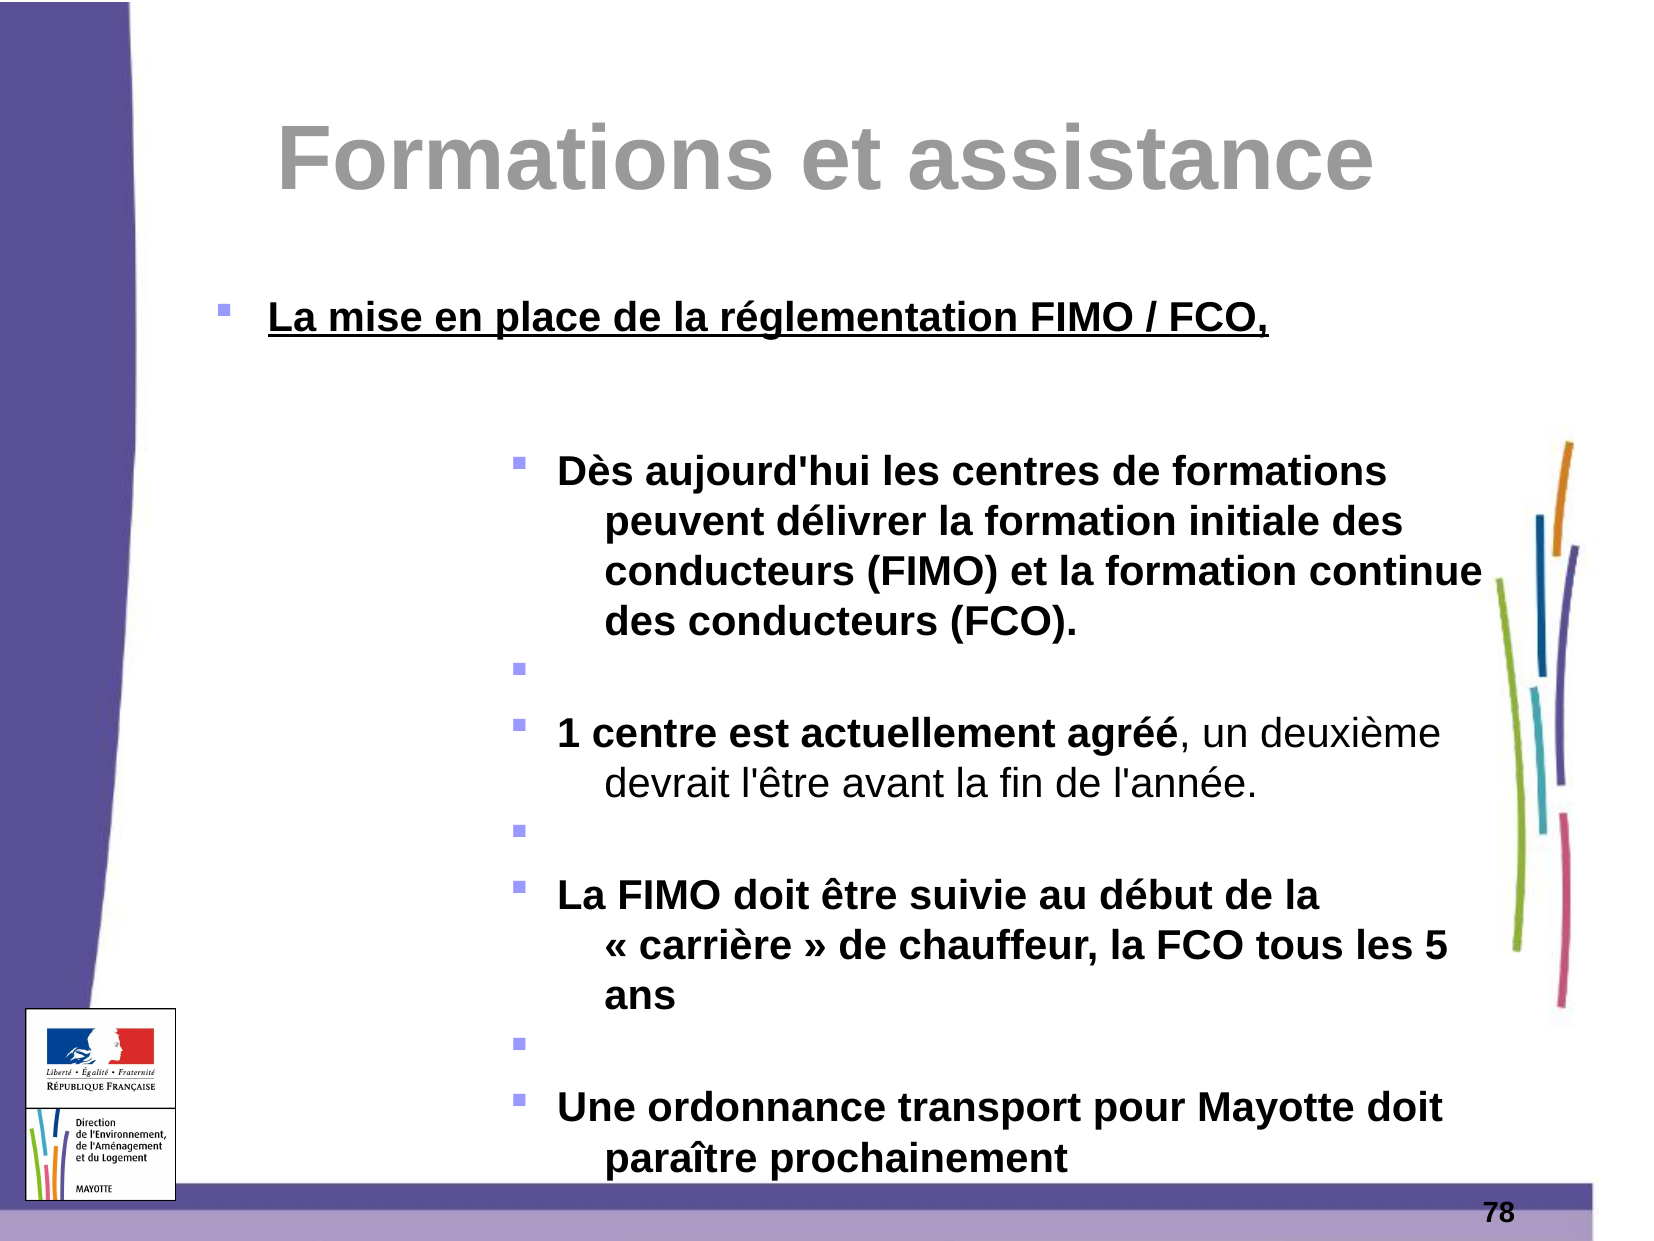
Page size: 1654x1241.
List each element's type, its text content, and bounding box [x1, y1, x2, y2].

title Formations et assistance [82, 49, 1571, 257]
text_box [1509, 1193, 1636, 1241]
list La mise en place de la réglementation FIMO / FCO, Dès aujourd'hui les centres de formations peuvent délivrer la formation initiale des conducteurs (FIMO) et la formation continue des conducteurs (FCO). 1 centre est actuellement agréé, un deuxième devrait l'être avant la fin de l'année. La FIMO doit être suivie au début de la « carrière » de chauffeur, la FCO tous les 5 ans Une ordonnance transport pour Mayotte doit paraître prochainement [179, 290, 1509, 1241]
